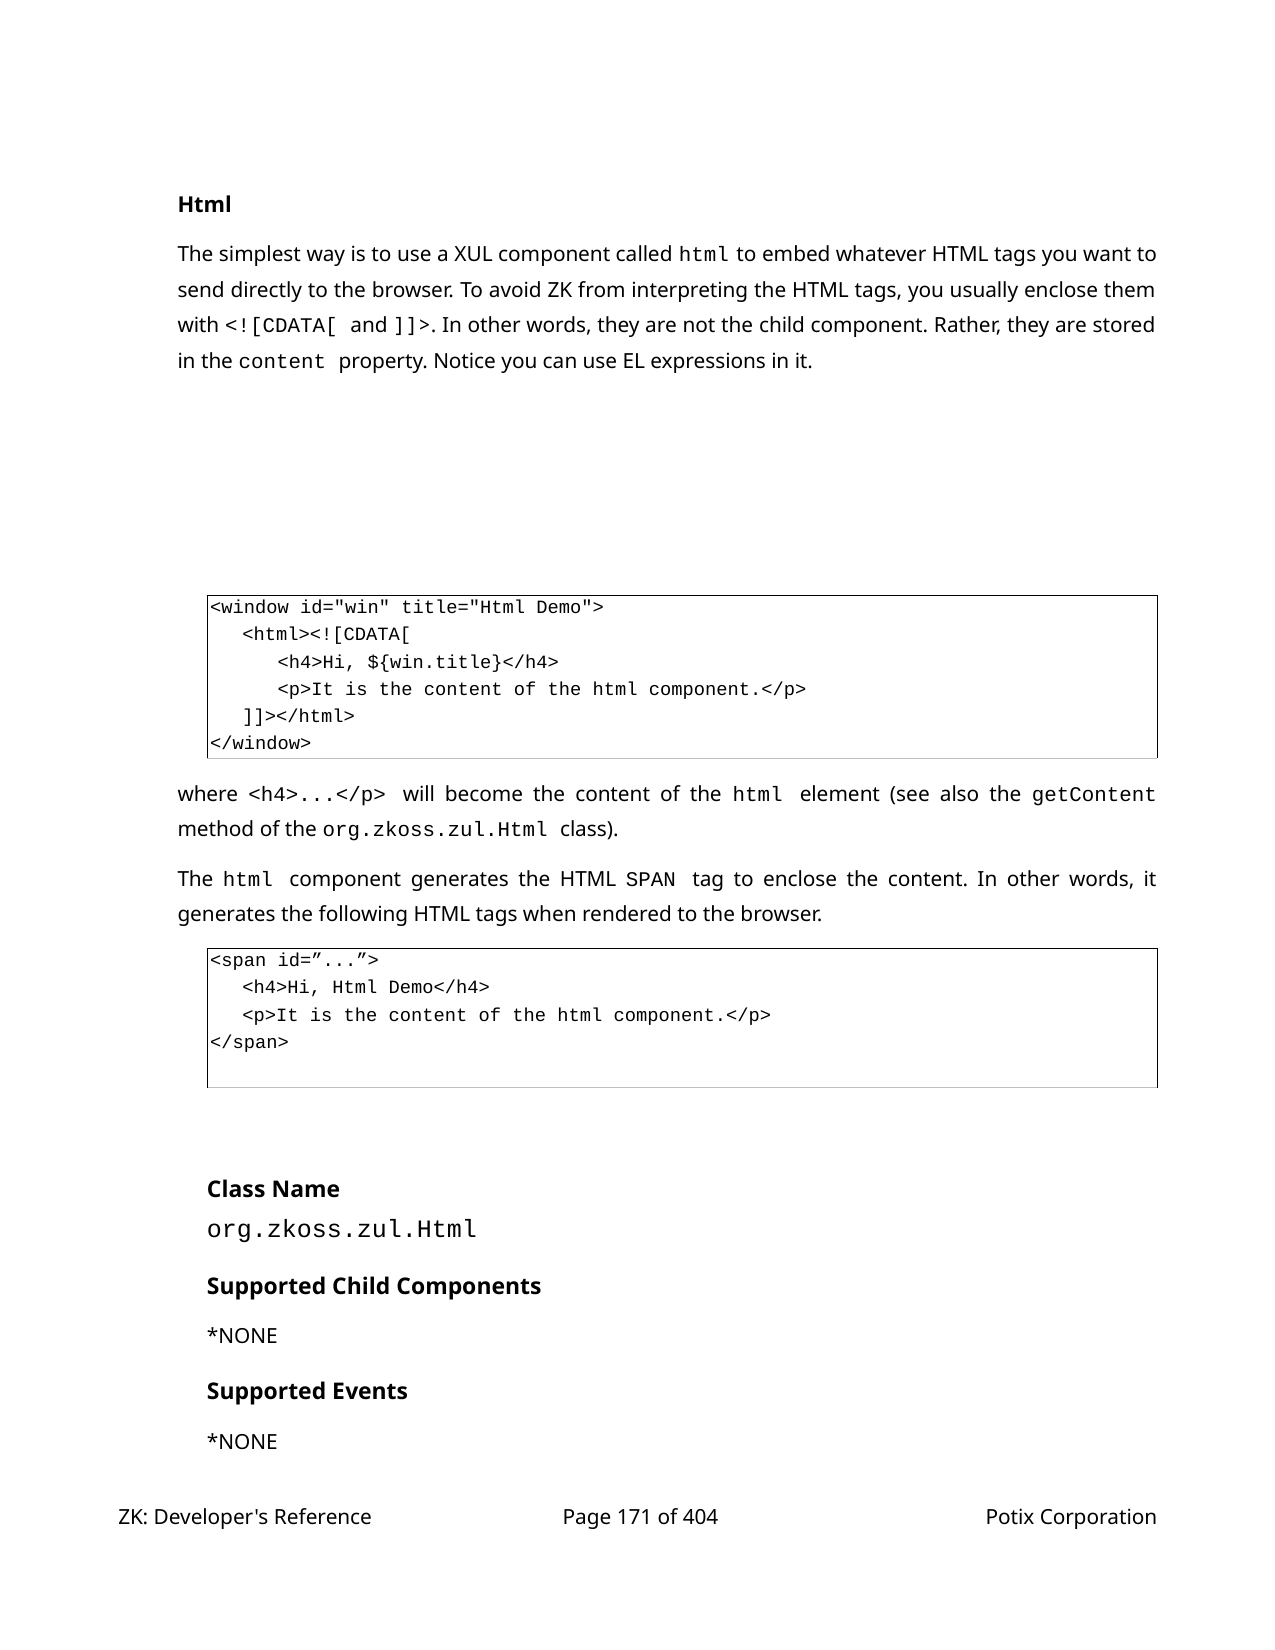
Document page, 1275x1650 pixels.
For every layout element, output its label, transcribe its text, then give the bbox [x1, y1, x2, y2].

text <html><![CDATA[ [208, 622, 1157, 647]
text *NONE [207, 1427, 1157, 1455]
subtitle Class Name [207, 1173, 1157, 1204]
subtitle Html [177, 189, 1157, 219]
text where <h4>...</p> will become the content of the html element (see also the getContent method of the org.zkoss.zul.Html class). [177, 779, 1157, 843]
text org.zkoss.zul.Html [207, 1217, 1157, 1245]
text <span id=”...”> [208, 949, 1157, 972]
text *NONE [207, 1322, 1157, 1350]
text </window> [208, 731, 1157, 758]
text The html component generates the HTML SPAN tag to enclose the content. In other words, it generates the following HTML tags when rendered to the browser. [177, 864, 1157, 927]
text The simplest way is to use a XUL component called html to embed whatever HTML tags you want to send directly to the browser. To avoid ZK from interpreting the HTML tags, you usually enclose them with <![CDATA[ and ]]>. In other words, they are not the child component. Rather, they are stored in the content property. Notice you can use EL expressions in it. [177, 239, 1157, 374]
text <h4>Hi, ${win.title}</h4> [208, 649, 1157, 674]
text <h4>Hi, Html Demo</h4> [208, 975, 1157, 999]
text ]]></html> [208, 704, 1157, 728]
text <p>It is the content of the html component.</p> [208, 1002, 1157, 1027]
text <p>It is the content of the html component.</p> [208, 677, 1157, 701]
subtitle Supported Events [207, 1375, 1157, 1406]
text <window id="win" title="Html Demo"> [208, 596, 1157, 619]
subtitle Supported Child Components [207, 1270, 1157, 1301]
text </span> [208, 1029, 1157, 1054]
